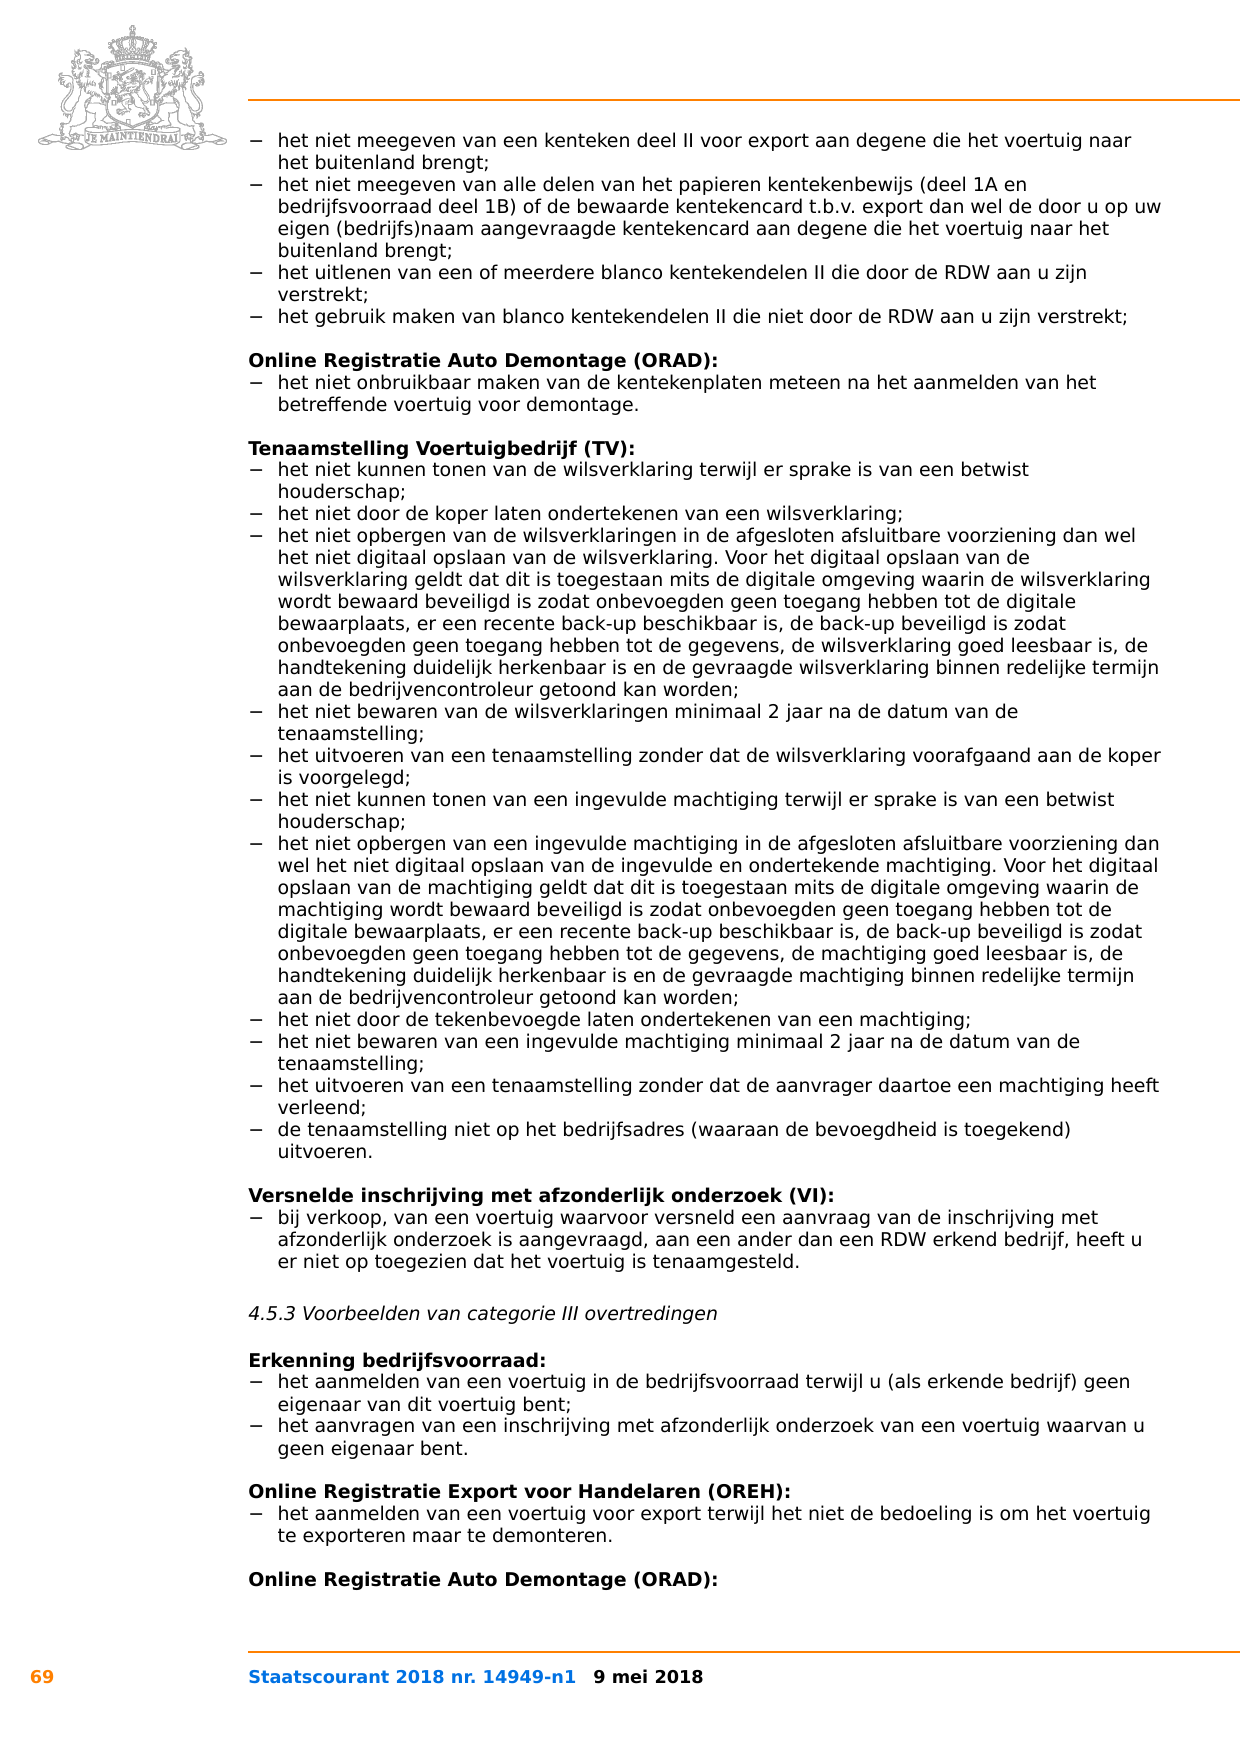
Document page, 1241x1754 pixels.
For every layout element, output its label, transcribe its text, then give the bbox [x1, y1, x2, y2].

text − het niet bewaren van de wilsverklaringen minimaal 2 jaar na de datum van de tenaamstelling; [248, 701, 1163, 745]
text − het niet opbergen van de wilsverklaringen in de afgesloten afsluitbare voorziening dan wel het niet digitaal opslaan van de wilsverklaring. Voor het digitaal opslaan van de wilsverklaring geldt dat dit is toegestaan mits de digitale omgeving waarin de wilsverklaring wordt bewaard beveiligd is zodat onbevoegden geen toegang hebben tot de digitale bewaarplaats, er een recente back-up beschikbaar is, de back-up beveiligd is zodat onbevoegden geen toegang hebben tot de gegevens, de wilsverklaring goed leesbaar is, de handtekening duidelijk herkenbaar is en de gevraagde wilsverklaring binnen redelijke termijn aan de bedrijvencontroleur getoond kan worden; [248, 525, 1163, 701]
text − het niet kunnen tonen van een ingevulde machtiging terwijl er sprake is van een betwist houderschap; [248, 789, 1163, 833]
text − het uitlenen van een of meerdere blanco kentekendelen II die door de RDW aan u zijn verstrekt; [248, 262, 1163, 306]
text − het niet door de koper laten ondertekenen van een wilsverklaring; [248, 503, 1163, 525]
text − het uitvoeren van een tenaamstelling zonder dat de aanvrager daartoe een machtiging heeft verleend; [248, 1075, 1163, 1119]
text − het niet bewaren van een ingevulde machtiging minimaal 2 jaar na de datum van de tenaamstelling; [248, 1031, 1163, 1075]
text Online Registratie Auto Demontage (ORAD): [248, 1569, 1163, 1591]
text − het niet door de tekenbevoegde laten ondertekenen van een machtiging; [248, 1009, 1163, 1031]
subtitle 4.5.3 Voorbeelden van categorie III overtredingen [248, 1302, 1163, 1324]
text Erkenning bedrijfsvoorraad: [248, 1349, 1163, 1371]
text − het gebruik maken van blanco kentekendelen II die niet door de RDW aan u zijn verstrekt; [248, 306, 1163, 328]
text − het niet opbergen van een ingevulde machtiging in de afgesloten afsluitbare voorziening dan wel het niet digitaal opslaan van de ingevulde en ondertekende machtiging. Voor het digitaal opslaan van de machtiging geldt dat dit is toegestaan mits de digitale omgeving waarin de machtiging wordt bewaard beveiligd is zodat onbevoegden geen toegang hebben tot de digitale bewaarplaats, er een recente back-up beschikbaar is, de back-up beveiligd is zodat onbevoegden geen toegang hebben tot de gegevens, de machtiging goed leesbaar is, de handtekening duidelijk herkenbaar is en de gevraagde machtiging binnen redelijke termijn aan de bedrijvencontroleur getoond kan worden; [248, 833, 1163, 1009]
text Tenaamstelling Voertuigbedrijf (TV): [248, 437, 1163, 459]
text − bij verkoop, van een voertuig waarvoor versneld een aanvraag van de inschrijving met afzonderlijk onderzoek is aangevraagd, aan een ander dan een RDW erkend bedrijf, heeft u er niet op toegezien dat het voertuig is tenaamgesteld. [248, 1207, 1163, 1272]
text Versnelde inschrijving met afzonderlijk onderzoek (VI): [248, 1184, 1163, 1207]
text − het niet meegeven van alle delen van het papieren kentekenbewijs (deel 1A en bedrijfsvoorraad deel 1B) of de bewaarde kentekencard t.b.v. export dan wel de door u op uw eigen (bedrijfs)naam aangevraagde kentekencard aan degene die het voertuig naar het buitenland brengt; [248, 174, 1163, 262]
text − de tenaamstelling niet op het bedrijfsadres (waaraan de bevoegdheid is toegekend) uitvoeren. [248, 1119, 1163, 1163]
text − het aanmelden van een voertuig voor export terwijl het niet de bedoeling is om het voertuig te exporteren maar te demonteren. [248, 1503, 1163, 1547]
text − het niet kunnen tonen van de wilsverklaring terwijl er sprake is van een betwist houderschap; [248, 459, 1163, 503]
text − het aanvragen van een inschrijving met afzonderlijk onderzoek van een voertuig waarvan u geen eigenaar bent. [248, 1415, 1163, 1459]
text − het uitvoeren van een tenaamstelling zonder dat de wilsverklaring voorafgaand aan de koper is voorgelegd; [248, 745, 1163, 789]
text Online Registratie Export voor Handelaren (OREH): [248, 1481, 1163, 1503]
text Online Registratie Auto Demontage (ORAD): [248, 349, 1163, 372]
text − het niet meegeven van een kenteken deel II voor export aan degene die het voertuig naar het buitenland brengt; [248, 130, 1163, 174]
text − het aanmelden van een voertuig in de bedrijfsvoorraad terwijl u (als erkende bedrijf) geen eigenaar van dit voertuig bent; [248, 1371, 1163, 1415]
text − het niet onbruikbaar maken van de kentekenplaten meteen na het aanmelden van het betreffende voertuig voor demontage. [248, 372, 1163, 416]
picture [38, 25, 227, 150]
